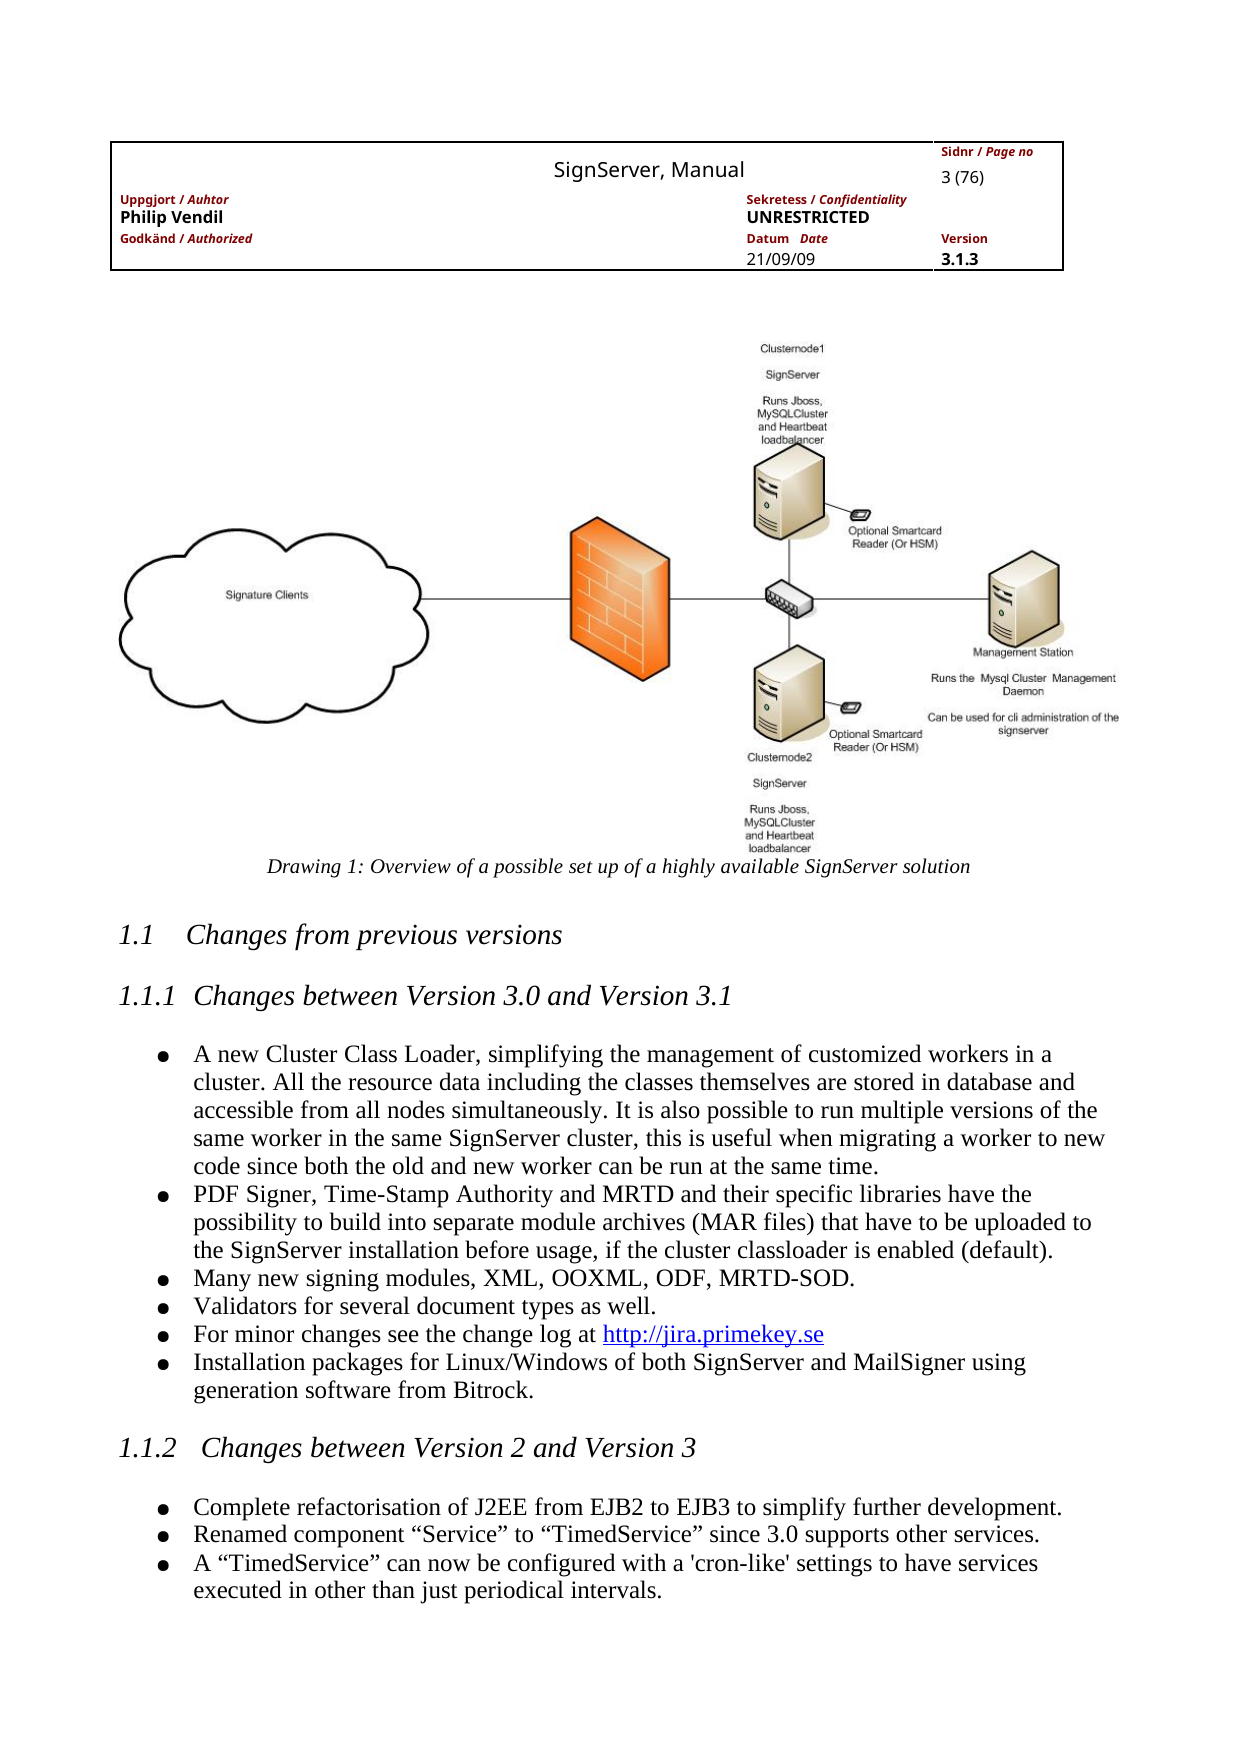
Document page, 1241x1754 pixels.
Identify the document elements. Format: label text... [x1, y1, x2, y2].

list PDF Signer, Time-Stamp Authority and MRTD and their specific libraries have the possibility to build into separate module archives (MAR files) that have to be uploaded to the SignServer installation before usage, if the cluster classloader is enabled (default). [156, 1180, 1122, 1264]
subtitle Changes from previous versions [118, 918, 1122, 951]
list For minor changes see the change log at http://jira.primekey.se [156, 1320, 1122, 1348]
list Validators for several document types as well. [156, 1292, 1122, 1320]
list Complete refactorisation of J2EE from EJB2 to EJB3 to simplify further development. [156, 1492, 1122, 1520]
list A “TimedService” can now be configured with a 'cron-like' settings to have services executed in other than just periodical intervals. [156, 1548, 1122, 1604]
list Many new signing modules, XML, OOXML, ODF, MRTD-SOD. [156, 1264, 1122, 1292]
text Drawing 1: Overview of a possible set up of a highly available SignServer solution [118, 855, 1122, 878]
subtitle Changes between Version 2 and Version 3 [118, 1432, 1122, 1464]
list Renamed component “Service” to “TimedService” since 3.0 supports other services. [156, 1520, 1122, 1548]
picture [118, 341, 1122, 855]
subtitle Changes between Version 3.0 and Version 3.1 [118, 979, 1122, 1012]
list A new Cluster Class Loader, simplifying the management of customized workers in a cluster. All the resource data including the classes themselves are stored in database and accessible from all nodes simultaneously. It is also possible to run multiple versions of the same worker in the same SignServer cluster, this is useful when migrating a worker to new code since both the old and new worker can be run at the same time. [156, 1039, 1122, 1180]
list Installation packages for Linux/Windows of both SignServer and MailSigner using generation software from Bitrock. [156, 1348, 1122, 1404]
